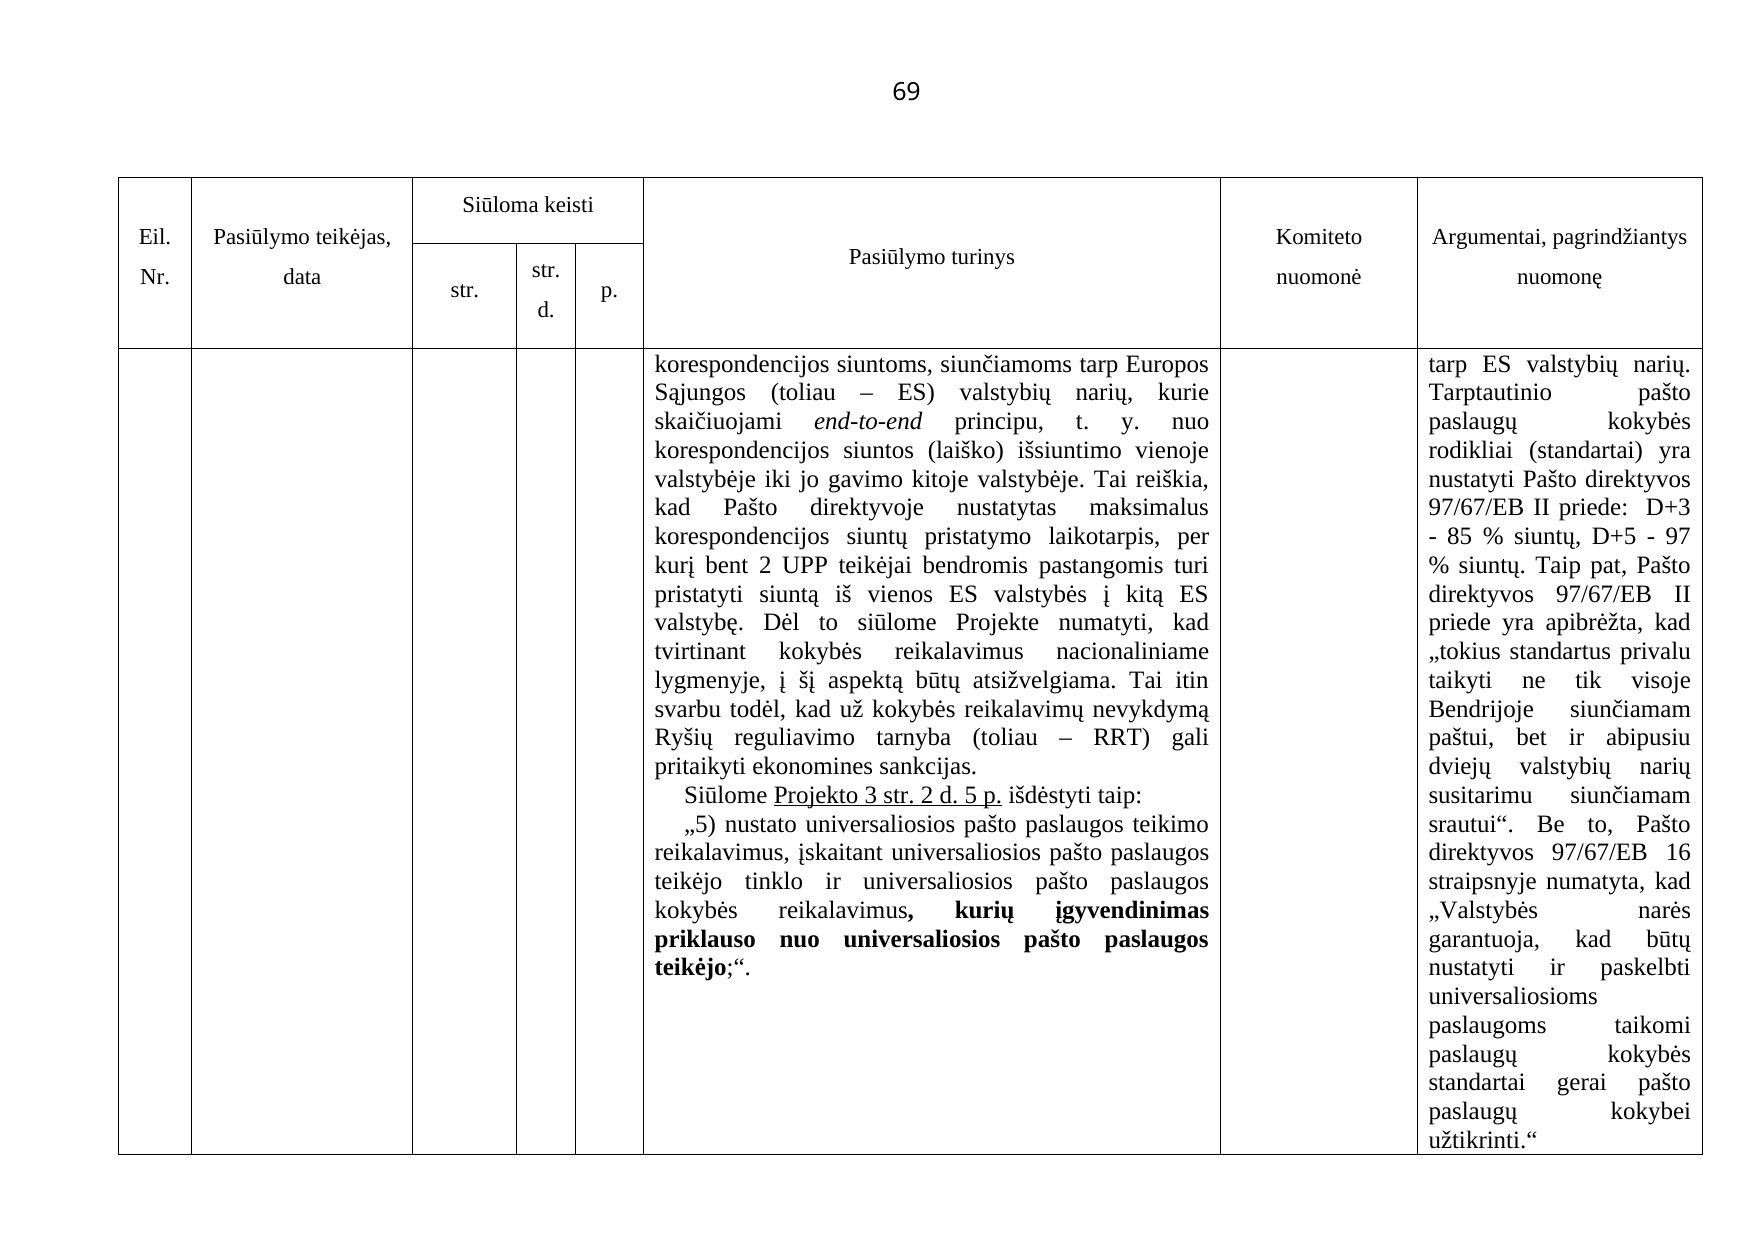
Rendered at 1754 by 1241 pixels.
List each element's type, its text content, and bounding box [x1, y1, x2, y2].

table_cell [576, 349, 643, 1154]
table_cell [192, 349, 412, 1154]
table_cell [517, 349, 575, 1154]
table_header Pasiūlymo turinys [644, 178, 1220, 348]
table_header Komiteto nuomonė [1221, 178, 1417, 348]
table_header Siūloma keisti [413, 178, 643, 243]
table_cell str. [413, 244, 516, 348]
table_cell korespondencijos siuntoms, siunčiamoms tarp Europos Sąjungos (toliau – ES) valstybių narių, kurie skaičiuojami end-to-end principu, t. y. nuo korespondencijos siuntos (laiško) išsiuntimo vienoje valstybėje iki jo gavimo kitoje valstybėje. Tai reiškia, kad Pašto direktyvoje nustatytas maksimalus korespondencijos siuntų pristatymo laikotarpis, per kurį bent 2 UPP teikėjai bendromis pastangomis turi pristatyti siuntą iš vienos ES valstybės į kitą ES valstybę. Dėl to siūlome Projekte numatyti, kad tvirtinant kokybės reikalavimus nacionaliniame lygmenyje, į šį aspektą būtų atsižvelgiama. Tai itin svarbu todėl, kad už kokybės reikalavimų nevykdymą Ryšių reguliavimo tarnyba (toliau – RRT) gali pritaikyti ekonomines sankcijas. Siūlome Projekto 3 str. 2 d. 5 p. išdėstyti taip: „5) nustato universaliosios pašto paslaugos teikimo reikalavimus, įskaitant universaliosios pašto paslaugos teikėjo tinklo ir universaliosios pašto paslaugos kokybės reikalavimus, kurių įgyvendinimas priklauso nuo universaliosios pašto paslaugos teikėjo;“. [644, 349, 1220, 1154]
table_cell [1221, 349, 1417, 1154]
table_header Pasiūlymo teikėjas, data [192, 178, 412, 348]
table_cell tarp ES valstybių narių. Tarptautinio pašto paslaugų kokybės rodikliai (standartai) yra nustatyti Pašto direktyvos 97/67/EB II priede: D+3 - 85 % siuntų, D+5 - 97 % siuntų. Taip pat, Pašto direktyvos 97/67/EB II priede yra apibrėžta, kad „tokius standartus privalu taikyti ne tik visoje Bendrijoje siunčiamam paštui, bet ir abipusiu dviejų valstybių narių susitarimu siunčiamam srautui“. Be to, Pašto direktyvos 97/67/EB 16 straipsnyje numatyta, kad „Valstybės narės garantuoja, kad būtų nustatyti ir paskelbti universaliosioms paslaugoms taikomi paslaugų kokybės standartai gerai pašto paslaugų kokybei užtikrinti.“ [1418, 349, 1702, 1154]
table_header Argumentai, pagrindžiantys nuomonę [1418, 178, 1702, 348]
table_header Eil. Nr. [119, 178, 191, 348]
table_cell [119, 349, 191, 1154]
table_cell p. [576, 244, 643, 348]
table_cell [413, 349, 516, 1154]
table_cell str. d. [517, 244, 575, 348]
